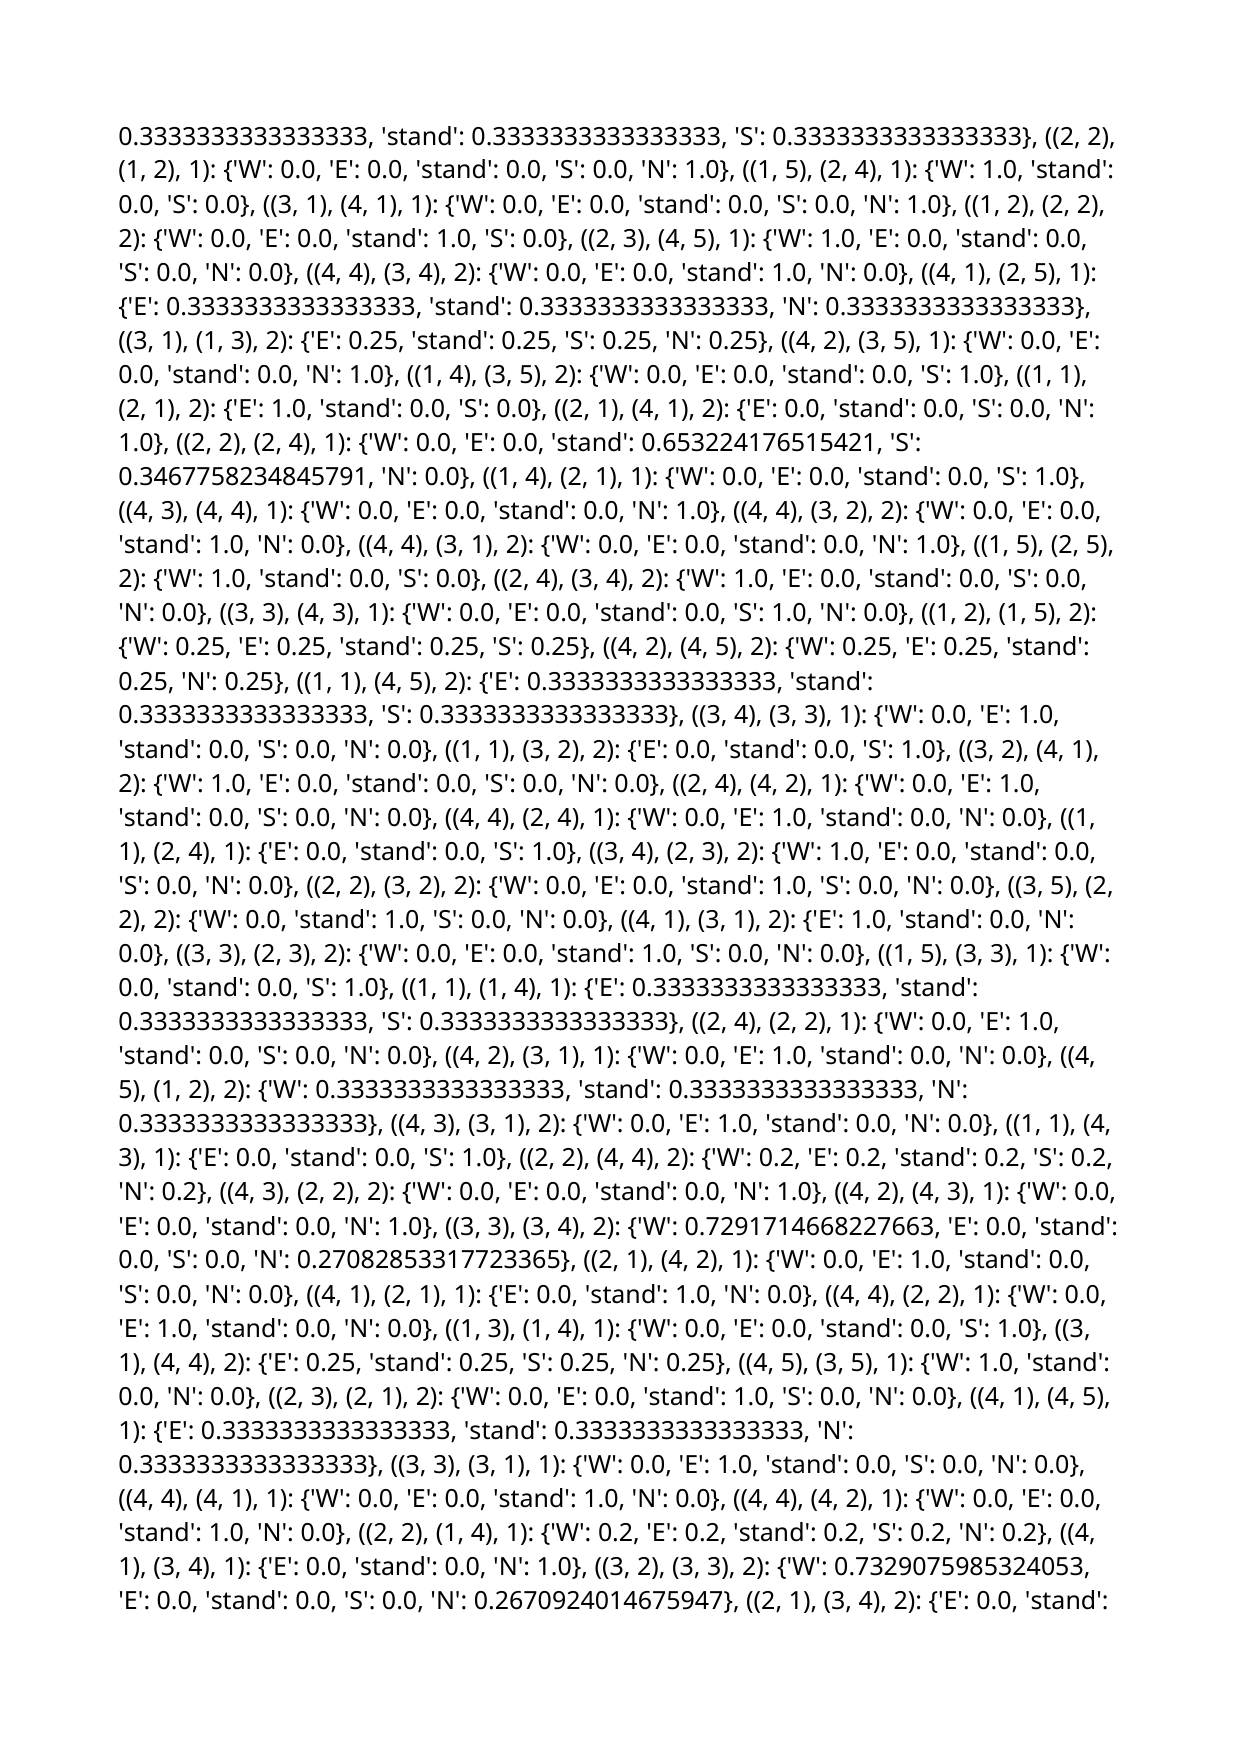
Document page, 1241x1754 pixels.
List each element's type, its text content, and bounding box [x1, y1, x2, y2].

text 0.3333333333333333, 'stand': 0.3333333333333333, 'S': 0.3333333333333333}, ((2, 2), (1, 2), 1): {'W': 0.0, 'E': 0.0, 'stand': 0.0, 'S': 0.0, 'N': 1.0}, ((1, 5), (2, 4), 1): {'W': 1.0, 'stand': 0.0, 'S': 0.0}, ((3, 1), (4, 1), 1): {'W': 0.0, 'E': 0.0, 'stand': 0.0, 'S': 0.0, 'N': 1.0}, ((1, 2), (2, 2), 2): {'W': 0.0, 'E': 0.0, 'stand': 1.0, 'S': 0.0}, ((2, 3), (4, 5), 1): {'W': 1.0, 'E': 0.0, 'stand': 0.0, 'S': 0.0, 'N': 0.0}, ((4, 4), (3, 4), 2): {'W': 0.0, 'E': 0.0, 'stand': 1.0, 'N': 0.0}, ((4, 1), (2, 5), 1): {'E': 0.3333333333333333, 'stand': 0.3333333333333333, 'N': 0.3333333333333333}, ((3, 1), (1, 3), 2): {'E': 0.25, 'stand': 0.25, 'S': 0.25, 'N': 0.25}, ((4, 2), (3, 5), 1): {'W': 0.0, 'E': 0.0, 'stand': 0.0, 'N': 1.0}, ((1, 4), (3, 5), 2): {'W': 0.0, 'E': 0.0, 'stand': 0.0, 'S': 1.0}, ((1, 1), (2, 1), 2): {'E': 1.0, 'stand': 0.0, 'S': 0.0}, ((2, 1), (4, 1), 2): {'E': 0.0, 'stand': 0.0, 'S': 0.0, 'N': 1.0}, ((2, 2), (2, 4), 1): {'W': 0.0, 'E': 0.0, 'stand': 0.653224176515421, 'S': 0.3467758234845791, 'N': 0.0}, ((1, 4), (2, 1), 1): {'W': 0.0, 'E': 0.0, 'stand': 0.0, 'S': 1.0}, ((4, 3), (4, 4), 1): {'W': 0.0, 'E': 0.0, 'stand': 0.0, 'N': 1.0}, ((4, 4), (3, 2), 2): {'W': 0.0, 'E': 0.0, 'stand': 1.0, 'N': 0.0}, ((4, 4), (3, 1), 2): {'W': 0.0, 'E': 0.0, 'stand': 0.0, 'N': 1.0}, ((1, 5), (2, 5), 2): {'W': 1.0, 'stand': 0.0, 'S': 0.0}, ((2, 4), (3, 4), 2): {'W': 1.0, 'E': 0.0, 'stand': 0.0, 'S': 0.0, 'N': 0.0}, ((3, 3), (4, 3), 1): {'W': 0.0, 'E': 0.0, 'stand': 0.0, 'S': 1.0, 'N': 0.0}, ((1, 2), (1, 5), 2): {'W': 0.25, 'E': 0.25, 'stand': 0.25, 'S': 0.25}, ((4, 2), (4, 5), 2): {'W': 0.25, 'E': 0.25, 'stand': 0.25, 'N': 0.25}, ((1, 1), (4, 5), 2): {'E': 0.3333333333333333, 'stand': 0.3333333333333333, 'S': 0.3333333333333333}, ((3, 4), (3, 3), 1): {'W': 0.0, 'E': 1.0, 'stand': 0.0, 'S': 0.0, 'N': 0.0}, ((1, 1), (3, 2), 2): {'E': 0.0, 'stand': 0.0, 'S': 1.0}, ((3, 2), (4, 1), 2): {'W': 1.0, 'E': 0.0, 'stand': 0.0, 'S': 0.0, 'N': 0.0}, ((2, 4), (4, 2), 1): {'W': 0.0, 'E': 1.0, 'stand': 0.0, 'S': 0.0, 'N': 0.0}, ((4, 4), (2, 4), 1): {'W': 0.0, 'E': 1.0, 'stand': 0.0, 'N': 0.0}, ((1, 1), (2, 4), 1): {'E': 0.0, 'stand': 0.0, 'S': 1.0}, ((3, 4), (2, 3), 2): {'W': 1.0, 'E': 0.0, 'stand': 0.0, 'S': 0.0, 'N': 0.0}, ((2, 2), (3, 2), 2): {'W': 0.0, 'E': 0.0, 'stand': 1.0, 'S': 0.0, 'N': 0.0}, ((3, 5), (2, 2), 2): {'W': 0.0, 'stand': 1.0, 'S': 0.0, 'N': 0.0}, ((4, 1), (3, 1), 2): {'E': 1.0, 'stand': 0.0, 'N': 0.0}, ((3, 3), (2, 3), 2): {'W': 0.0, 'E': 0.0, 'stand': 1.0, 'S': 0.0, 'N': 0.0}, ((1, 5), (3, 3), 1): {'W': 0.0, 'stand': 0.0, 'S': 1.0}, ((1, 1), (1, 4), 1): {'E': 0.3333333333333333, 'stand': 0.3333333333333333, 'S': 0.3333333333333333}, ((2, 4), (2, 2), 1): {'W': 0.0, 'E': 1.0, 'stand': 0.0, 'S': 0.0, 'N': 0.0}, ((4, 2), (3, 1), 1): {'W': 0.0, 'E': 1.0, 'stand': 0.0, 'N': 0.0}, ((4, 5), (1, 2), 2): {'W': 0.3333333333333333, 'stand': 0.3333333333333333, 'N': 0.3333333333333333}, ((4, 3), (3, 1), 2): {'W': 0.0, 'E': 1.0, 'stand': 0.0, 'N': 0.0}, ((1, 1), (4, 3), 1): {'E': 0.0, 'stand': 0.0, 'S': 1.0}, ((2, 2), (4, 4), 2): {'W': 0.2, 'E': 0.2, 'stand': 0.2, 'S': 0.2, 'N': 0.2}, ((4, 3), (2, 2), 2): {'W': 0.0, 'E': 0.0, 'stand': 0.0, 'N': 1.0}, ((4, 2), (4, 3), 1): {'W': 0.0, 'E': 0.0, 'stand': 0.0, 'N': 1.0}, ((3, 3), (3, 4), 2): {'W': 0.7291714668227663, 'E': 0.0, 'stand': 0.0, 'S': 0.0, 'N': 0.27082853317723365}, ((2, 1), (4, 2), 1): {'W': 0.0, 'E': 1.0, 'stand': 0.0, 'S': 0.0, 'N': 0.0}, ((4, 1), (2, 1), 1): {'E': 0.0, 'stand': 1.0, 'N': 0.0}, ((4, 4), (2, 2), 1): {'W': 0.0, 'E': 1.0, 'stand': 0.0, 'N': 0.0}, ((1, 3), (1, 4), 1): {'W': 0.0, 'E': 0.0, 'stand': 0.0, 'S': 1.0}, ((3, 1), (4, 4), 2): {'E': 0.25, 'stand': 0.25, 'S': 0.25, 'N': 0.25}, ((4, 5), (3, 5), 1): {'W': 1.0, 'stand': 0.0, 'N': 0.0}, ((2, 3), (2, 1), 2): {'W': 0.0, 'E': 0.0, 'stand': 1.0, 'S': 0.0, 'N': 0.0}, ((4, 1), (4, 5), 1): {'E': 0.3333333333333333, 'stand': 0.3333333333333333, 'N': 0.3333333333333333}, ((3, 3), (3, 1), 1): {'W': 0.0, 'E': 1.0, 'stand': 0.0, 'S': 0.0, 'N': 0.0}, ((4, 4), (4, 1), 1): {'W': 0.0, 'E': 0.0, 'stand': 1.0, 'N': 0.0}, ((4, 4), (4, 2), 1): {'W': 0.0, 'E': 0.0, 'stand': 1.0, 'N': 0.0}, ((2, 2), (1, 4), 1): {'W': 0.2, 'E': 0.2, 'stand': 0.2, 'S': 0.2, 'N': 0.2}, ((4, 1), (3, 4), 1): {'E': 0.0, 'stand': 0.0, 'N': 1.0}, ((3, 2), (3, 3), 2): {'W': 0.7329075985324053, 'E': 0.0, 'stand': 0.0, 'S': 0.0, 'N': 0.2670924014675947}, ((2, 1), (3, 4), 2): {'E': 0.0, 'stand': [118, 118, 1122, 1617]
